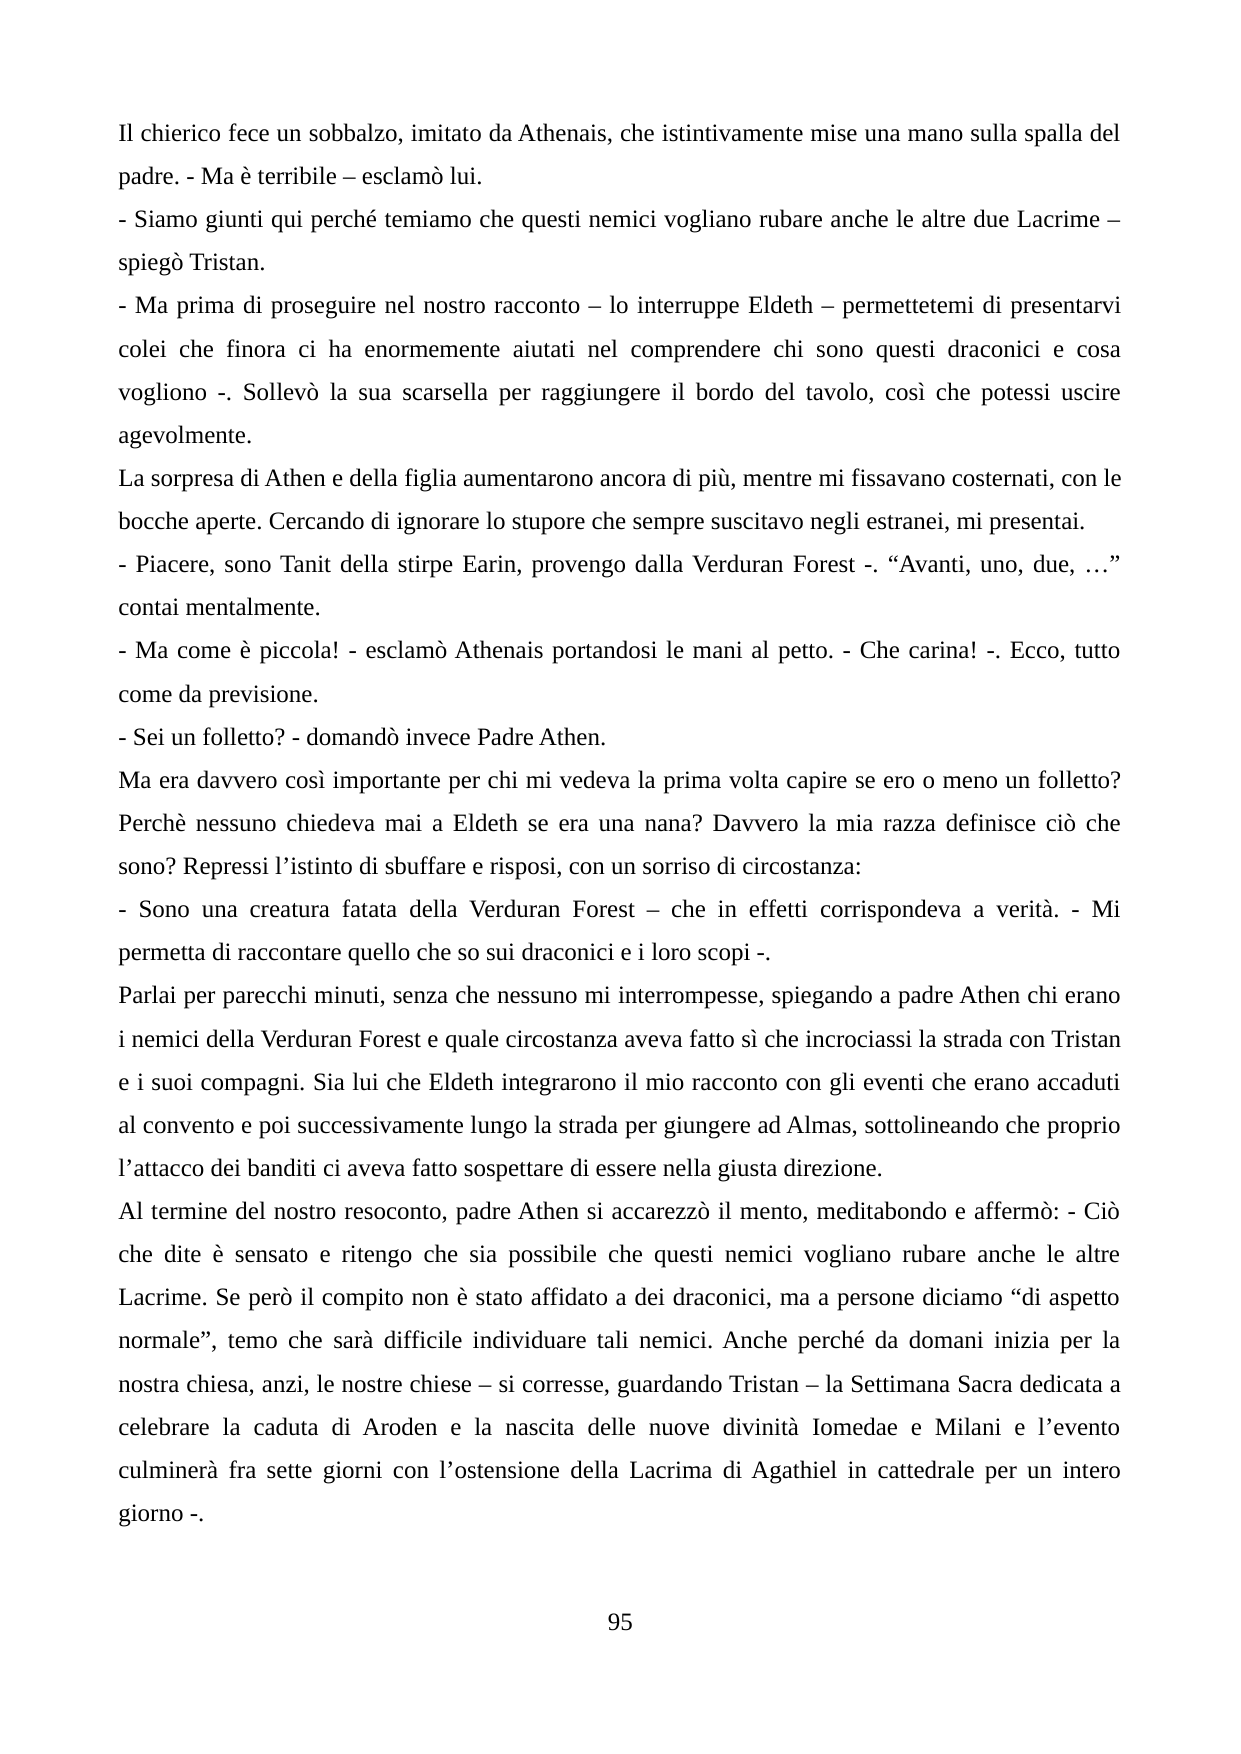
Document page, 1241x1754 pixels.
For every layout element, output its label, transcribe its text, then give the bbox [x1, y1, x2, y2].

text La sorpresa di Athen e della figlia aumentarono ancora di più, mentre mi fissavano costernati, con le bocche aperte. Cercando di ignorare lo stupore che sempre suscitavo negli estranei, mi presentai. [118, 463, 1122, 535]
text Parlai per parecchi minuti, senza che nessuno mi interrompesse, spiegando a padre Athen chi erano i nemici della Verduran Forest e quale circostanza aveva fatto sì che incrociassi la strada con Tristan e i suoi compagni. Sia lui che Eldeth integrarono il mio racconto con gli eventi che erano accaduti al convento e poi successivamente lungo la strada per giungere ad Almas, sottolineando che proprio l’attacco dei banditi ci aveva fatto sospettare di essere nella giusta direzione. [118, 981, 1122, 1182]
text - Sei un folletto? - domandò invece Padre Athen. [118, 722, 1122, 751]
text Ma era davvero così importante per chi mi vedeva la prima volta capire se ero o meno un folletto? Perchè nessuno chiedeva mai a Eldeth se era una nana? Davvero la mia razza definisce ciò che sono? Repressi l’istinto di sbuffare e risposi, con un sorriso di circostanza: [118, 765, 1122, 880]
text - Siamo giunti qui perché temiamo che questi nemici vogliano rubare anche le altre due Lacrime – spiegò Tristan. [118, 204, 1122, 276]
text - Ma prima di proseguire nel nostro racconto – lo interruppe Eldeth – permettetemi di presentarvi colei che finora ci ha enormemente aiutati nel comprendere chi sono questi draconici e cosa vogliono -. Sollevò la sua scarsella per raggiungere il bordo del tavolo, così che potessi uscire agevolmente. [118, 291, 1122, 449]
text - Ma come è piccola! - esclamò Athenais portandosi le mani al petto. - Che carina! -. Ecco, tutto come da previsione. [118, 636, 1122, 707]
text - Sono una creatura fatata della Verduran Forest – che in effetti corrispondeva a verità. - Mi permetta di raccontare quello che so sui draconici e i loro scopi -. [118, 894, 1122, 966]
text Il chierico fece un sobbalzo, imitato da Athenais, che istintivamente mise una mano sulla spalla del padre. - Ma è terribile – esclamò lui. [118, 118, 1122, 190]
text - Piacere, sono Tanit della stirpe Earin, provengo dalla Verduran Forest -. “Avanti, uno, due, …” contai mentalmente. [118, 549, 1122, 621]
text Al termine del nostro resoconto, padre Athen si accarezzò il mento, meditabondo e affermò: - Ciò che dite è sensato e ritengo che sia possibile che questi nemici vogliano rubare anche le altre Lacrime. Se però il compito non è stato affidato a dei draconici, ma a persone diciamo “di aspetto normale”, temo che sarà difficile individuare tali nemici. Anche perché da domani inizia per la nostra chiesa, anzi, le nostre chiese – si corresse, guardando Tristan – la Settimana Sacra dedicata a celebrare la caduta di Aroden e la nascita delle nuove divinità Iomedae e Milani e l’evento culminerà fra sette giorni con l’ostensione della Lacrima di Agathiel in cattedrale per un intero giorno -. [118, 1196, 1122, 1527]
